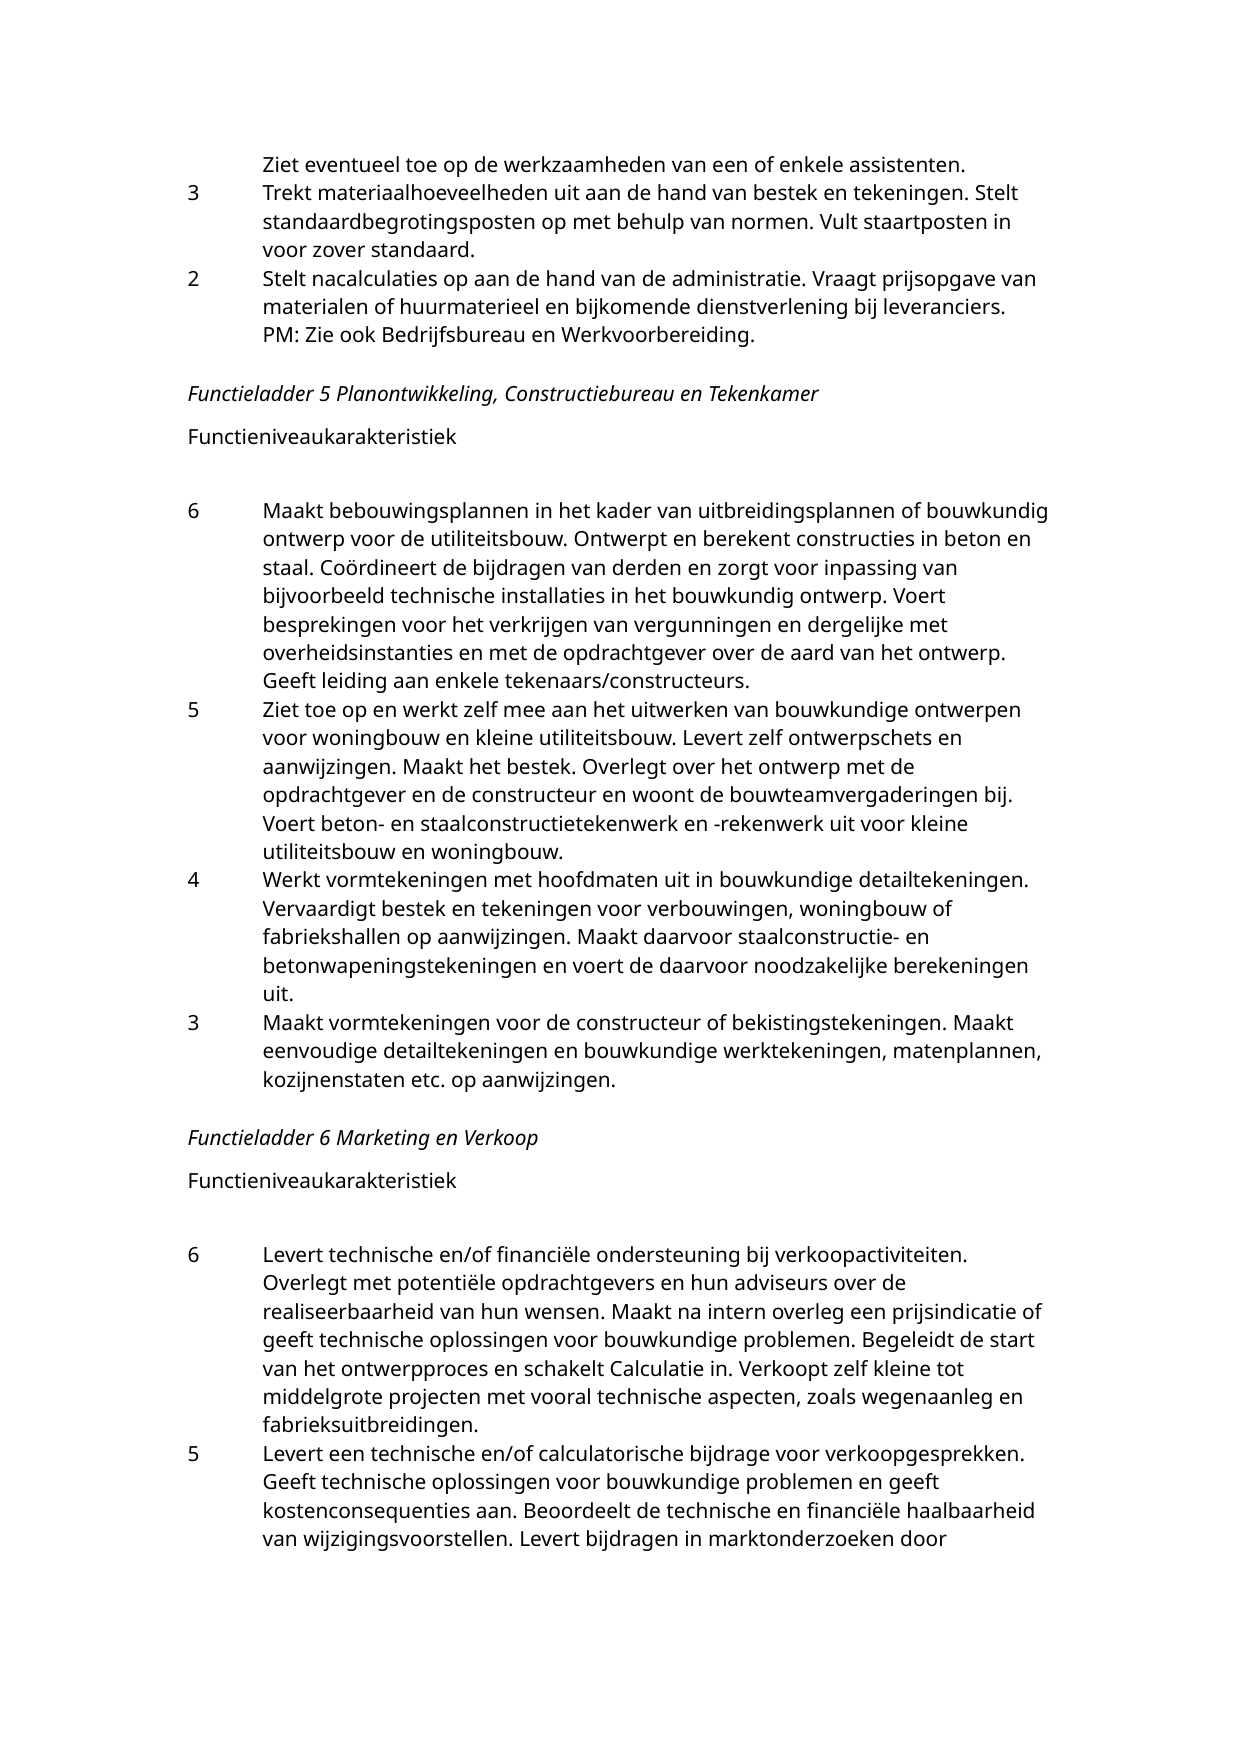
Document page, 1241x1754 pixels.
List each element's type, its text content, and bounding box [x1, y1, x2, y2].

list Stelt nacalculaties op aan de hand van de administratie. Vraagt prijsopgave van materialen of huurmaterieel en bijkomende dienstverlening bij leveranciers. [187, 264, 1053, 321]
text Functieladder 5 Planontwikkeling, Constructiebureau en Tekenkamer [187, 379, 1053, 407]
list Levert technische en/of financiële ondersteuning bij verkoopactiviteiten. Overlegt met potentiële opdrachtgevers en hun adviseurs over de realiseerbaarheid van hun wensen. Maakt na intern overleg een prijsindicatie of geeft technische oplossingen voor bouwkundige problemen. Begeleidt de start van het ontwerpproces en schakelt Calculatie in. Verkoopt zelf kleine tot middelgrote projecten met vooral technische aspecten, zoals wegenaanleg en fabrieksuitbreidingen. [187, 1240, 1053, 1439]
list Werkt vormtekeningen met hoofdmaten uit in bouwkundige detailtekeningen. Vervaardigt bestek en tekeningen voor verbouwingen, woningbouw of fabriekshallen op aanwijzingen. Maakt daarvoor staalconstructie- en betonwapeningstekeningen en voert de daarvoor noodzakelijke berekeningen uit. [187, 866, 1053, 1008]
list Maakt bebouwingsplannen in het kader van uitbreidingsplannen of bouwkundig ontwerp voor de utiliteitsbouw. Ontwerpt en berekent constructies in beton en staal. Coördineert de bijdragen van derden en zorgt voor inpassing van bijvoorbeeld technische installaties in het bouwkundig ontwerp. Voert besprekingen voor het verkrijgen van vergunningen en dergelijke met overheidsinstanties en met de opdrachtgever over de aard van het ontwerp. Geeft leiding aan enkele tekenaars/constructeurs. [187, 496, 1053, 695]
list PM: Zie ook Bedrijfsbureau en Werkvoorbereiding. [187, 321, 1053, 349]
list Ziet eventueel toe op de werkzaamheden van een of enkele assistenten. [187, 150, 1053, 178]
text Functieniveaukarakteristiek [187, 422, 1053, 451]
list Trekt materiaalhoeveelheden uit aan de hand van bestek en tekeningen. Stelt standaardbegrotingsposten op met behulp van normen. Vult staartposten in voor zover standaard. [187, 178, 1053, 264]
list Levert een technische en/of calculatorische bijdrage voor verkoopgesprekken. Geeft technische oplossingen voor bouwkundige problemen en geeft kostenconsequenties aan. Beoordeelt de technische en financiële haalbaarheid van wijzigingsvoorstellen. Levert bijdragen in marktonderzoeken door [187, 1439, 1053, 1553]
list Maakt vormtekeningen voor de constructeur of bekistingstekeningen. Maakt eenvoudige detailtekeningen en bouwkundige werktekeningen, matenplannen, kozijnenstaten etc. op aanwijzingen. [187, 1008, 1053, 1093]
text Functieladder 6 Marketing en Verkoop [187, 1123, 1053, 1152]
text Functieniveaukarakteristiek [187, 1167, 1053, 1195]
list Ziet toe op en werkt zelf mee aan het uitwerken van bouwkundige ontwerpen voor woningbouw en kleine utiliteitsbouw. Levert zelf ontwerpschets en aanwijzingen. Maakt het bestek. Overlegt over het ontwerp met de opdrachtgever en de constructeur en woont de bouwteamvergaderingen bij. Voert beton- en staalconstructietekenwerk en -rekenwerk uit voor kleine utiliteitsbouw en woningbouw. [187, 695, 1053, 866]
